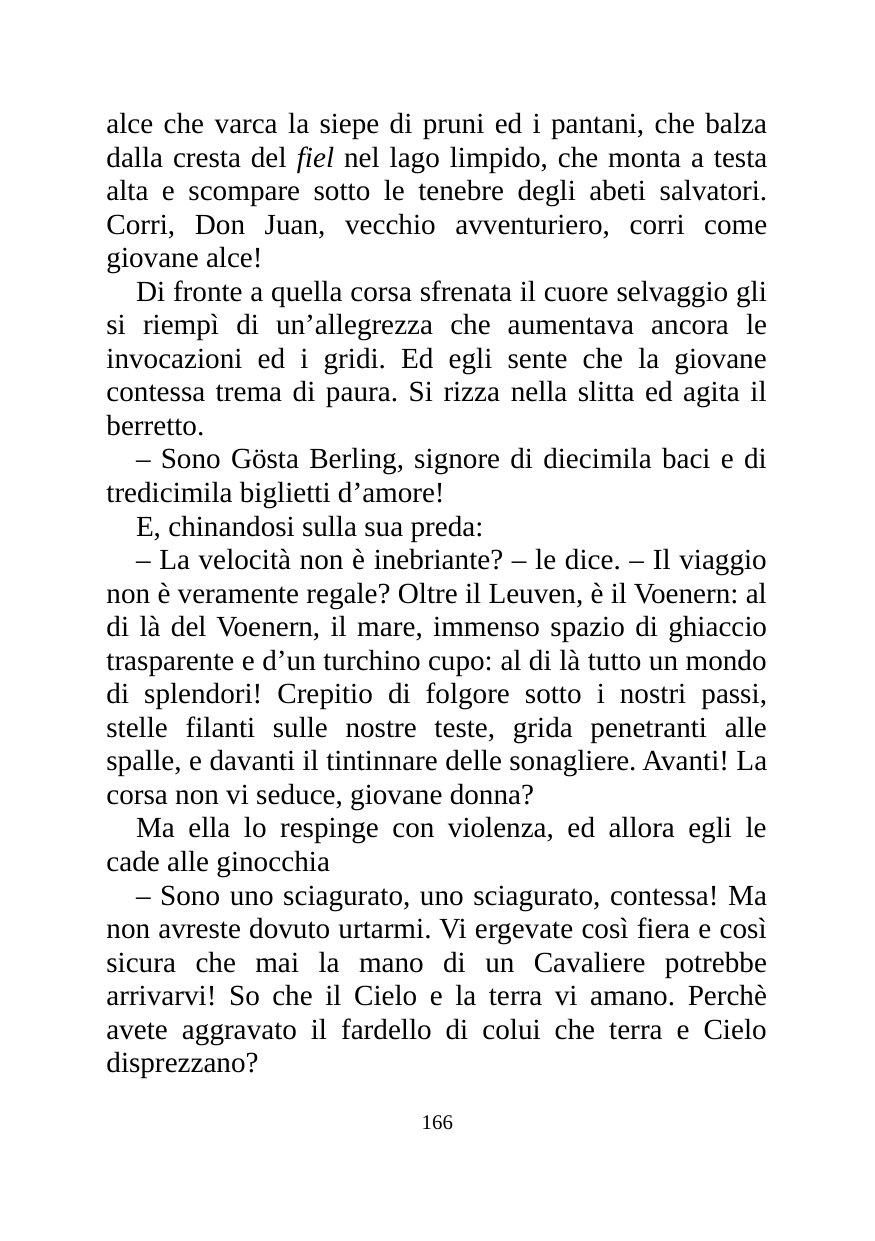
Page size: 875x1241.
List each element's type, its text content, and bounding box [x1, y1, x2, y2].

text – Sono uno sciagurato, uno sciagurato, contessa! Ma non avreste dovuto urtarmi. Vi ergevate così fiera e così sicura che mai la mano di un Cavaliere potrebbe arrivarvi! So che il Cielo e la terra vi amano. Perchè avete aggravato il fardello di colui che terra e Cielo disprezzano? [106, 878, 768, 1079]
text Ma ella lo respinge con violenza, ed allora egli le cade alle ginocchia [106, 811, 768, 878]
text E, chinandosi sulla sua preda: [106, 509, 768, 542]
text – La velocità non è inebriante? – le dice. – Il viaggio non è veramente regale? Oltre il Leuven, è il Voenern: al di là del Voenern, il mare, immenso spazio di ghiaccio trasparente e d’un turchino cupo: al di là tutto un mondo di splendori! Crepitio di folgore sotto i nostri passi, stelle filanti sulle nostre teste, grida penetranti alle spalle, e davanti il tintinnare delle sonagliere. Avanti! La corsa non vi seduce, giovane donna? [106, 542, 768, 811]
text – Sono Gösta Berling, signore di diecimila baci e di tredicimila biglietti d’amore! [106, 442, 768, 509]
text Di fronte a quella corsa sfrenata il cuore selvaggio gli si riempì di un’allegrezza che aumentava ancora le invocazioni ed i gridi. Ed egli sente che la giovane contessa trema di paura. Si rizza nella slitta ed agita il berretto. [106, 274, 768, 442]
text alce che varca la siepe di pruni ed i pantani, che balza dalla cresta del fiel nel lago limpido, che monta a testa alta e scompare sotto le tenebre degli abeti salvatori. Corri, Don Juan, vecchio avventuriero, corri come giovane alce! [106, 106, 768, 274]
